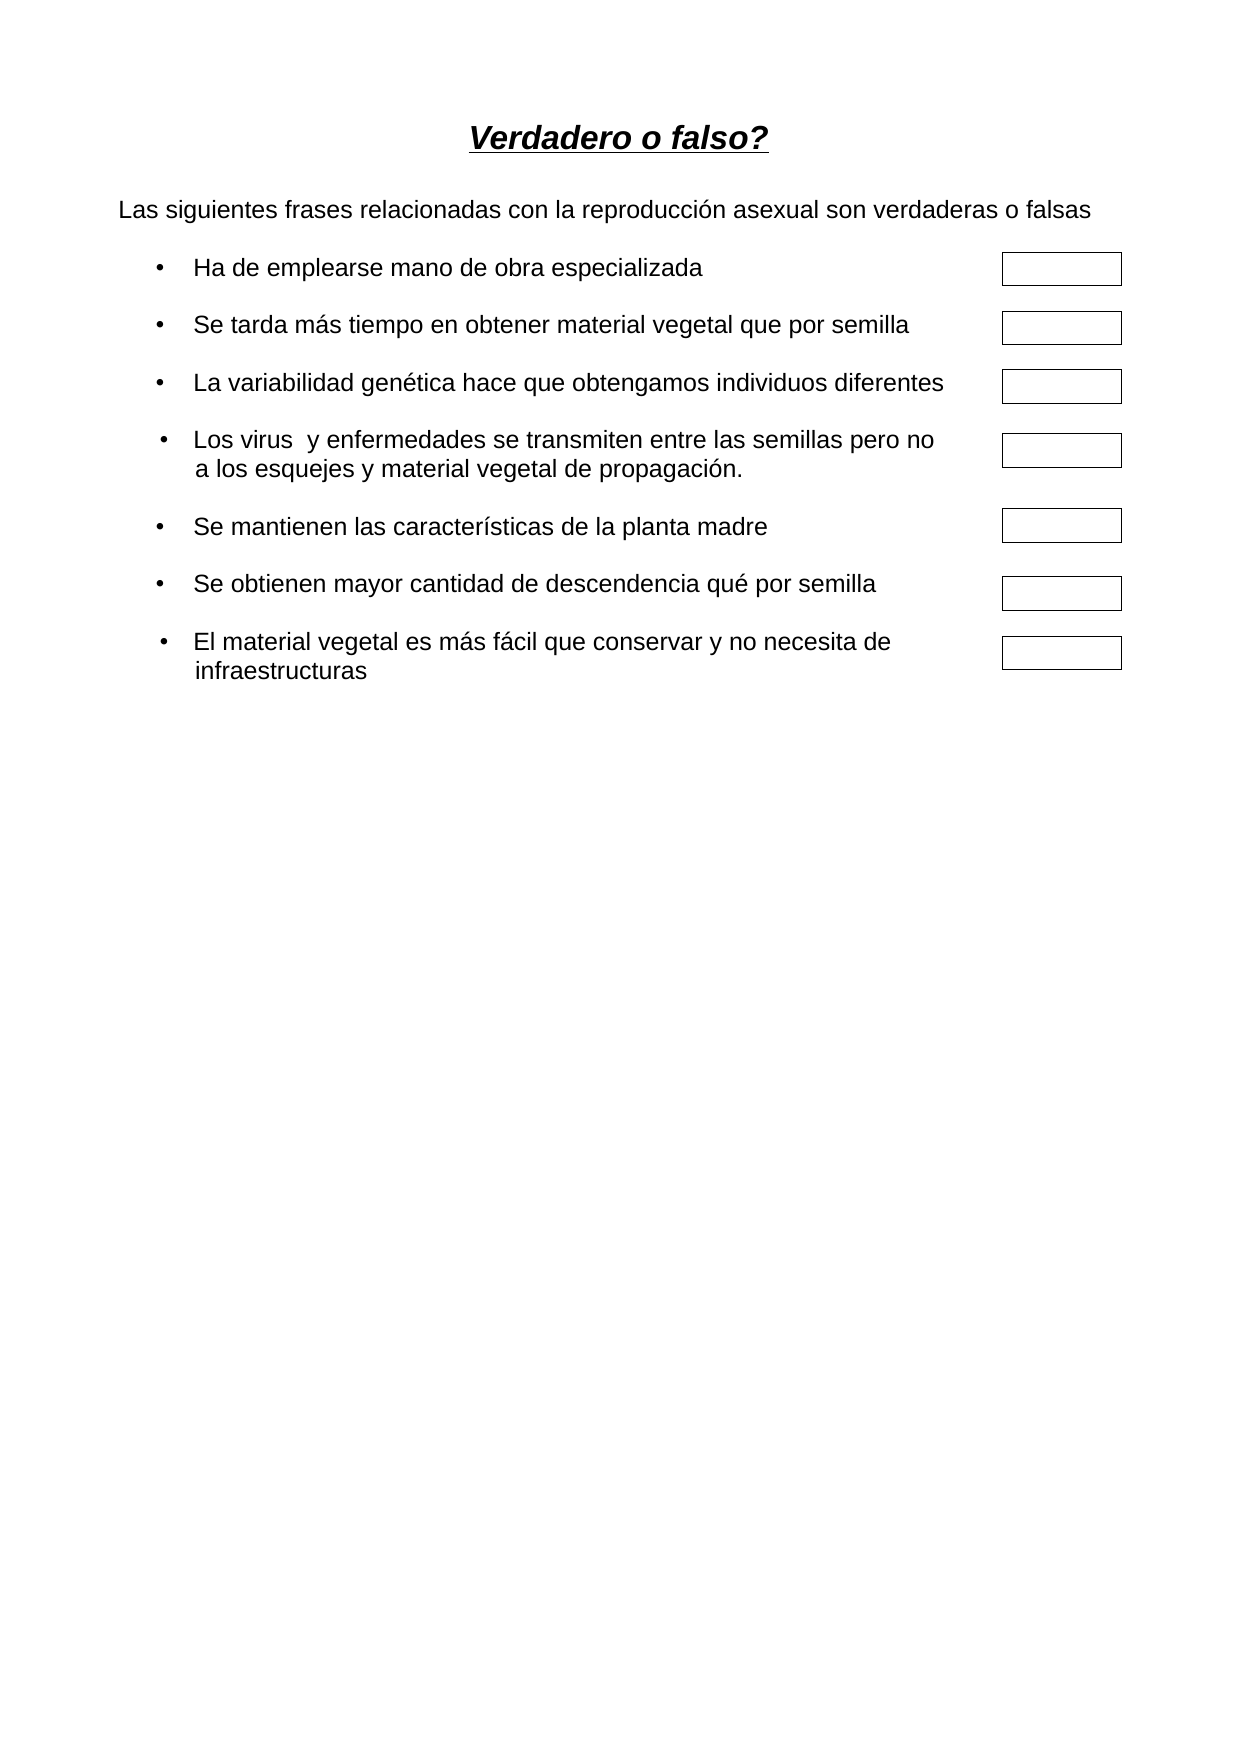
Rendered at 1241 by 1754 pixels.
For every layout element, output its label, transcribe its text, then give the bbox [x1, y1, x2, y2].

list Se obtienen mayor cantidad de descendencia qué por semilla [156, 569, 1122, 598]
text Verdadero o falso? [118, 118, 1122, 157]
list Se tarda más tiempo en obtener material vegetal que por semilla [156, 310, 1122, 339]
list La variabilidad genética hace que obtengamos individuos diferentes [156, 368, 1122, 397]
list Los virus y enfermedades se transmiten entre las semillas pero no a los esquejes y material vegetal de propagación. [159, 425, 951, 483]
list El material vegetal es más fácil que conservar y no necesita de infraestructuras [159, 627, 957, 684]
text Las siguientes frases relacionadas con la reproducción asexual son verdaderas o falsas [118, 195, 1122, 224]
list Ha de emplearse mano de obra especializada [156, 252, 1002, 281]
list Se mantienen las características de la planta madre [156, 512, 1002, 541]
